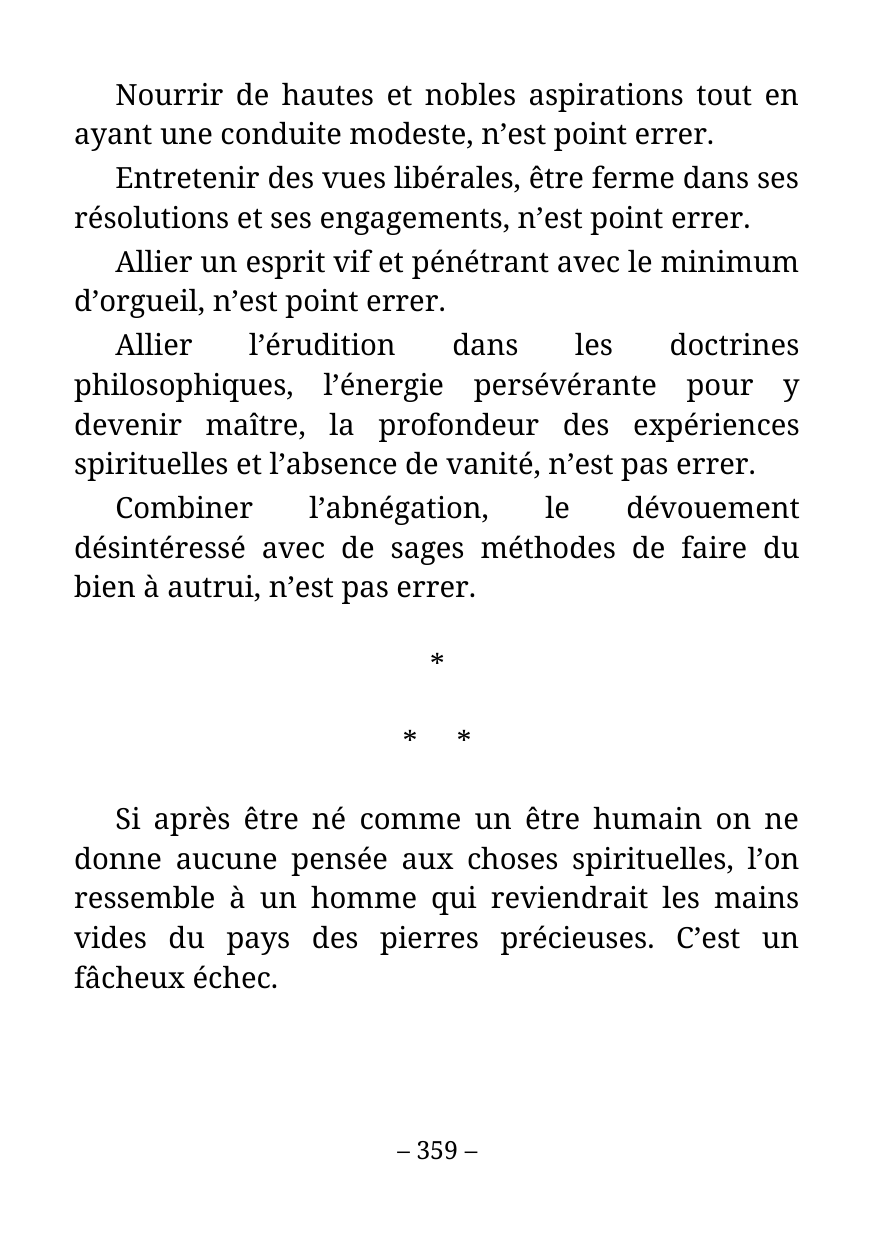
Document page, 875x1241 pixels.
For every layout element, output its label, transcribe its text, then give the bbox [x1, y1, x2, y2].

text * * [74, 721, 800, 761]
text Entretenir des vues libérales, être ferme dans ses résolutions et ses engagements, n’est point errer. [74, 157, 800, 237]
text Allier l’érudition dans les doctrines philosophiques, l’énergie persévérante pour y devenir maître, la profondeur des expériences spirituelles et l’absence de vanité, n’est pas errer. [74, 324, 800, 483]
text Combiner l’abnégation, le dévouement désintéressé avec de sages méthodes de faire du bien à autrui, n’est pas errer. [74, 487, 800, 606]
text * [74, 644, 800, 684]
text Nourrir de hautes et nobles aspirations tout en ayant une conduite modeste, n’est point errer. [74, 74, 800, 153]
text Allier un esprit vif et pénétrant avec le minimum d’orgueil, n’est point errer. [74, 241, 800, 320]
text Si après être né comme un être humain on ne donne aucune pensée aux choses spirituelles, l’on ressemble à un homme qui reviendrait les mains vides du pays des pierres précieuses. C’est un fâcheux échec. [74, 798, 800, 997]
